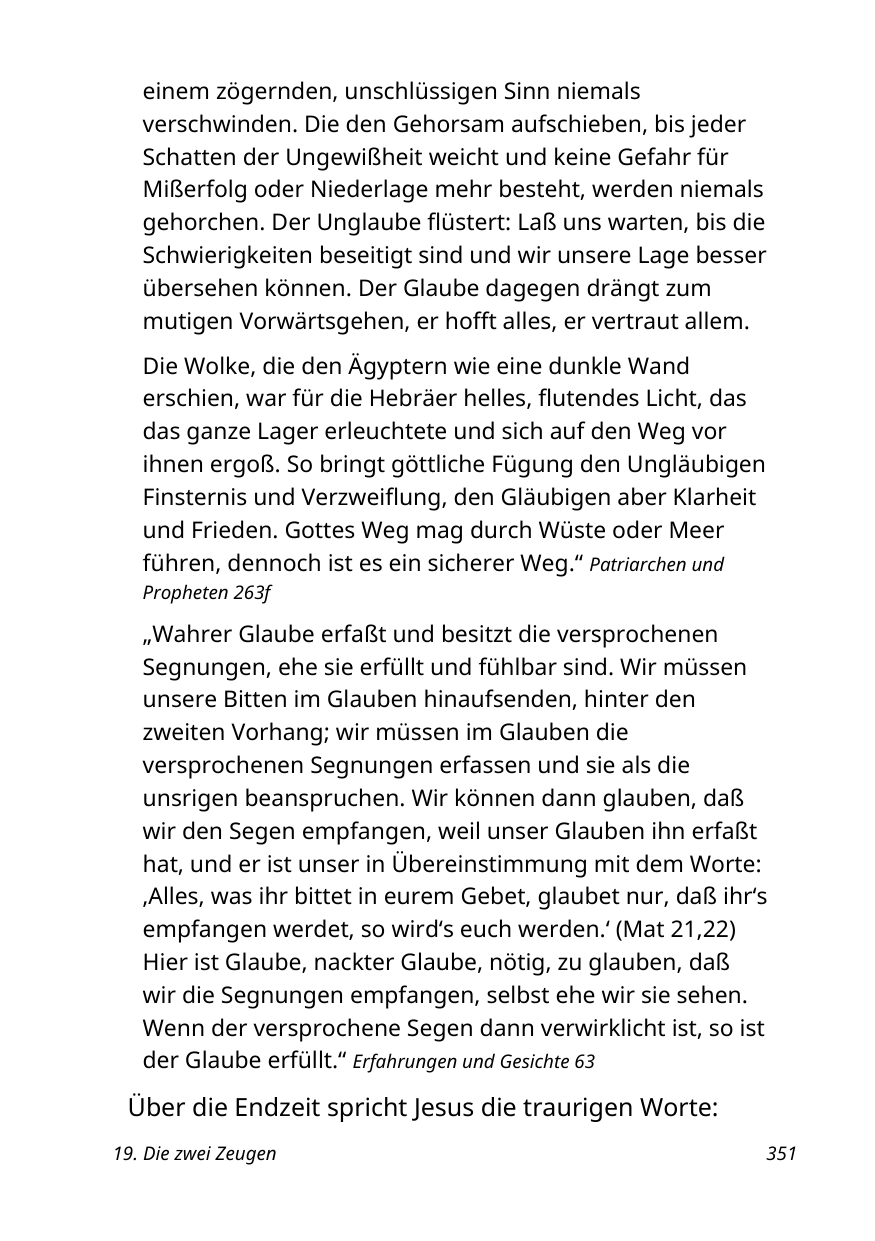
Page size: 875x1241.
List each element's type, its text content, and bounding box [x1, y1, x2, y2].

text „Wahrer Glaube erfaßt und besitzt die versprochenen Segnungen, ehe sie erfüllt und fühlbar sind. Wir müssen unsere Bitten im Glauben hinaufsenden, hinter den zweiten Vorhang; wir müssen im Glauben die versprochenen Segnungen erfassen und sie als die unsrigen beanspruchen. Wir können dann glauben, daß wir den Segen empfangen, weil unser Glauben ihn erfaßt hat, und er ist unser in Übereinstimmung mit dem Worte: ‚Alles, was ihr bittet in eurem Gebet, glaubet nur, daß ihr‘s empfangen werdet, so wird‘s euch werden.‘ (Mat 21,22) Hier ist Glaube, nackter Glaube, nötig, zu glauben, daß wir die Segnungen empfangen, selbst ehe wir sie sehen. Wenn der versprochene Segen dann verwirklicht ist, so ist der Glaube erfüllt.“ Erfahrungen und Gesichte 63 [142, 618, 769, 1076]
text einem zögernden, unschlüssigen Sinn niemals verschwinden. Die den Gehorsam aufschieben, bis jeder Schatten der Ungewißheit weicht und keine Gefahr für Mißerfolg oder Niederlage mehr besteht, werden niemals gehorchen. Der Unglaube flüstert: Laß uns warten, bis die Schwierigkeiten beseitigt sind und wir unsere Lage besser übersehen können. Der Glaube dagegen drängt zum mutigen Vorwärtsgehen, er hofft alles, er vertraut allem. [142, 75, 769, 336]
text Die Wolke, die den Ägyptern wie eine dunkle Wand erschien, war für die Hebräer helles, flutendes Licht, das das ganze Lager erleuchtete und sich auf den Weg vor ihnen ergoß. So bringt göttliche Fügung den Ungläubigen Finsternis und Verzweiflung, den Gläubigen aber Klarheit und Frieden. Gottes Weg mag durch Wüste oder Meer führen, dennoch ist es ein sicherer Weg.“ Patriarchen und Propheten 263f [142, 349, 769, 604]
text Über die Endzeit spricht Jesus die traurigen Worte: [112, 1089, 799, 1123]
